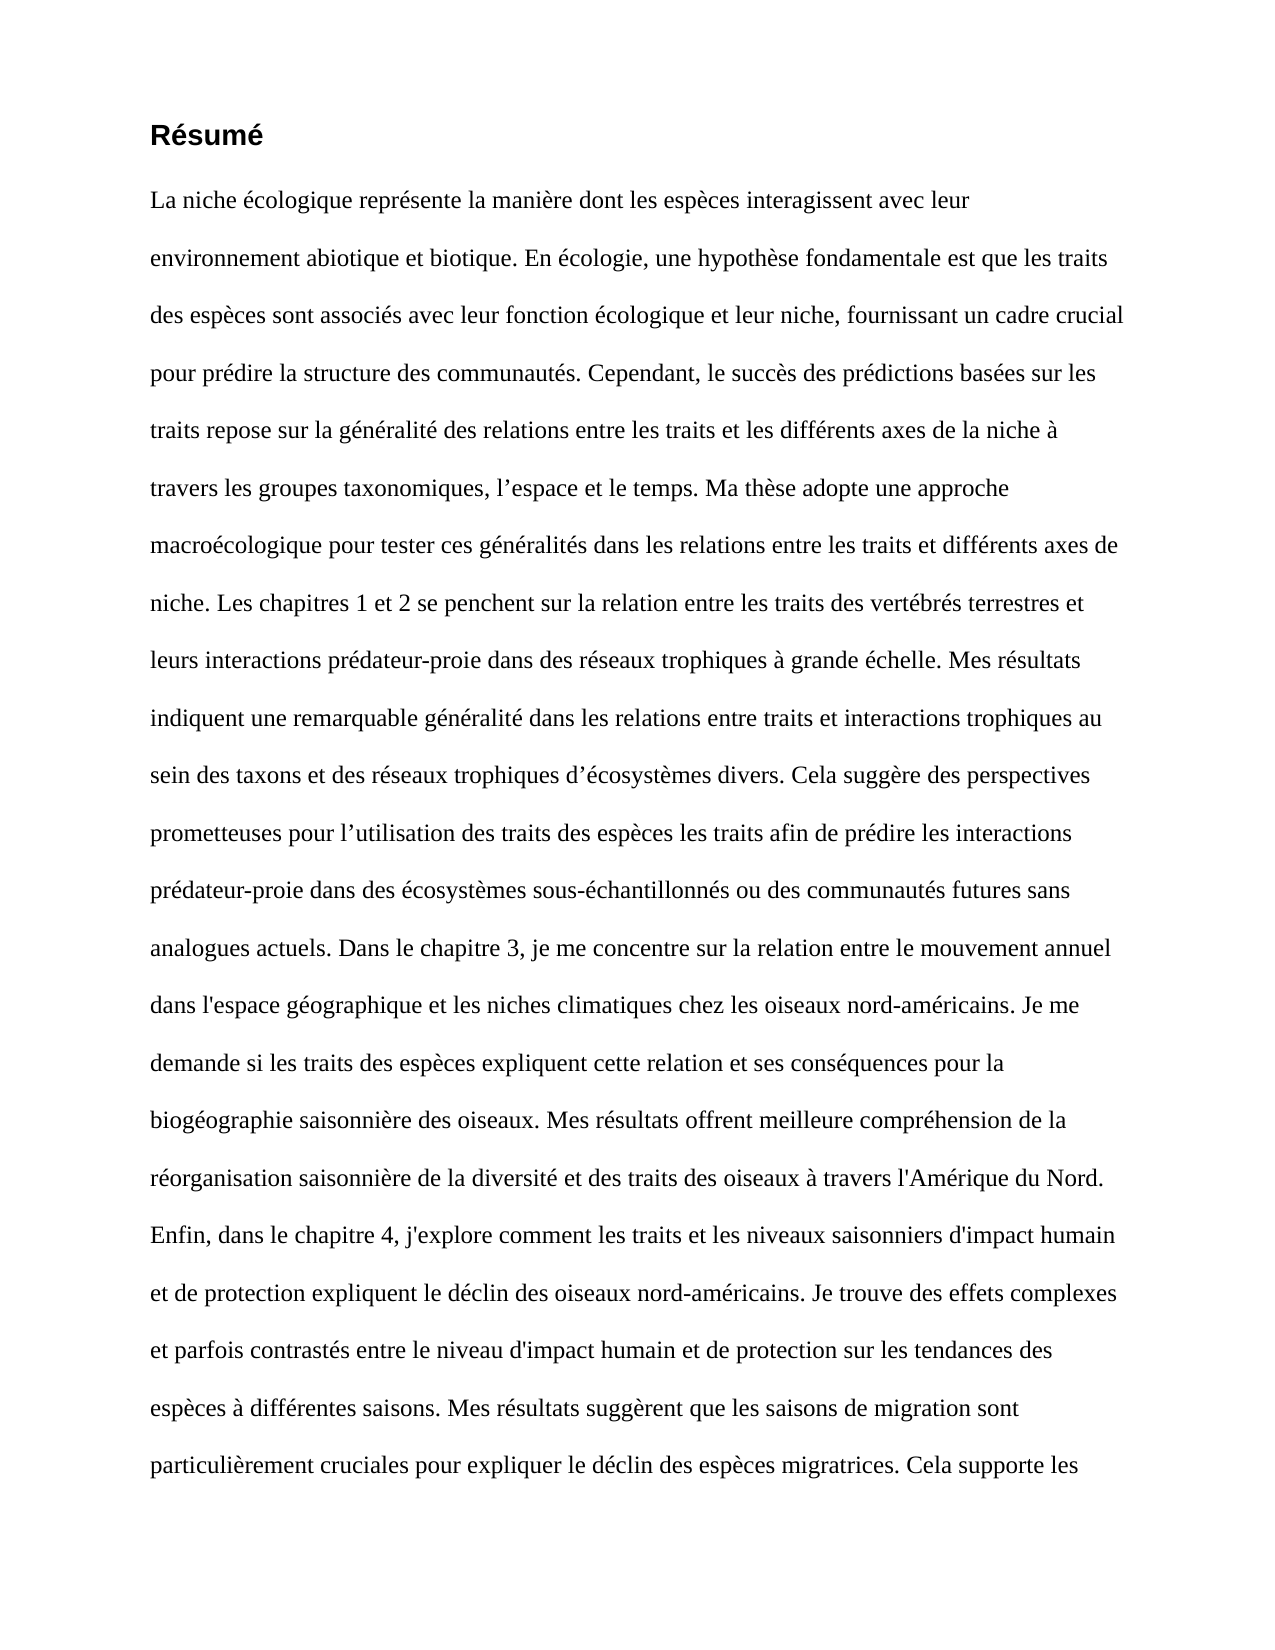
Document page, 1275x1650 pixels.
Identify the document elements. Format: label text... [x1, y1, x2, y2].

subtitle Résumé [150, 118, 1125, 152]
text La niche écologique représente la manière dont les espèces interagissent avec leur environnement abiotique et biotique. En écologie, une hypothèse fondamentale est que les traits des espèces sont associés avec leur fonction écologique et leur niche, fournissant un cadre crucial pour prédire la structure des communautés. Cependant, le succès des prédictions basées sur les traits repose sur la généralité des relations entre les traits et les différents axes de la niche à travers les groupes taxonomiques, l’espace et le temps. Ma thèse adopte une approche macroécologique pour tester ces généralités dans les relations entre les traits et différents axes de niche. Les chapitres 1 et 2 se penchent sur la relation entre les traits des vertébrés terrestres et leurs interactions prédateur-proie dans des réseaux trophiques à grande échelle. Mes résultats indiquent une remarquable généralité dans les relations entre traits et interactions trophiques au sein des taxons et des réseaux trophiques d’écosystèmes divers. Cela suggère des perspectives prometteuses pour l’utilisation des traits des espèces les traits afin de prédire les interactions prédateur-proie dans des écosystèmes sous-échantillonnés ou des communautés futures sans analogues actuels. Dans le chapitre 3, je me concentre sur la relation entre le mouvement annuel dans l'espace géographique et les niches climatiques chez les oiseaux nord-américains. Je me demande si les traits des espèces expliquent cette relation et ses conséquences pour la biogéographie saisonnière des oiseaux. Mes résultats offrent meilleure compréhension de la réorganisation saisonnière de la diversité et des traits des oiseaux à travers l'Amérique du Nord. Enfin, dans le chapitre 4, j'explore comment les traits et les niveaux saisonniers d'impact humain et de protection expliquent le déclin des oiseaux nord-américains. Je trouve des effets complexes et parfois contrastés entre le niveau d'impact humain et de protection sur les tendances des espèces à différentes saisons. Mes résultats suggèrent que les saisons de migration sont particulièrement cruciales pour expliquer le déclin des espèces migratrices. Cela supporte les [150, 185, 1125, 1479]
